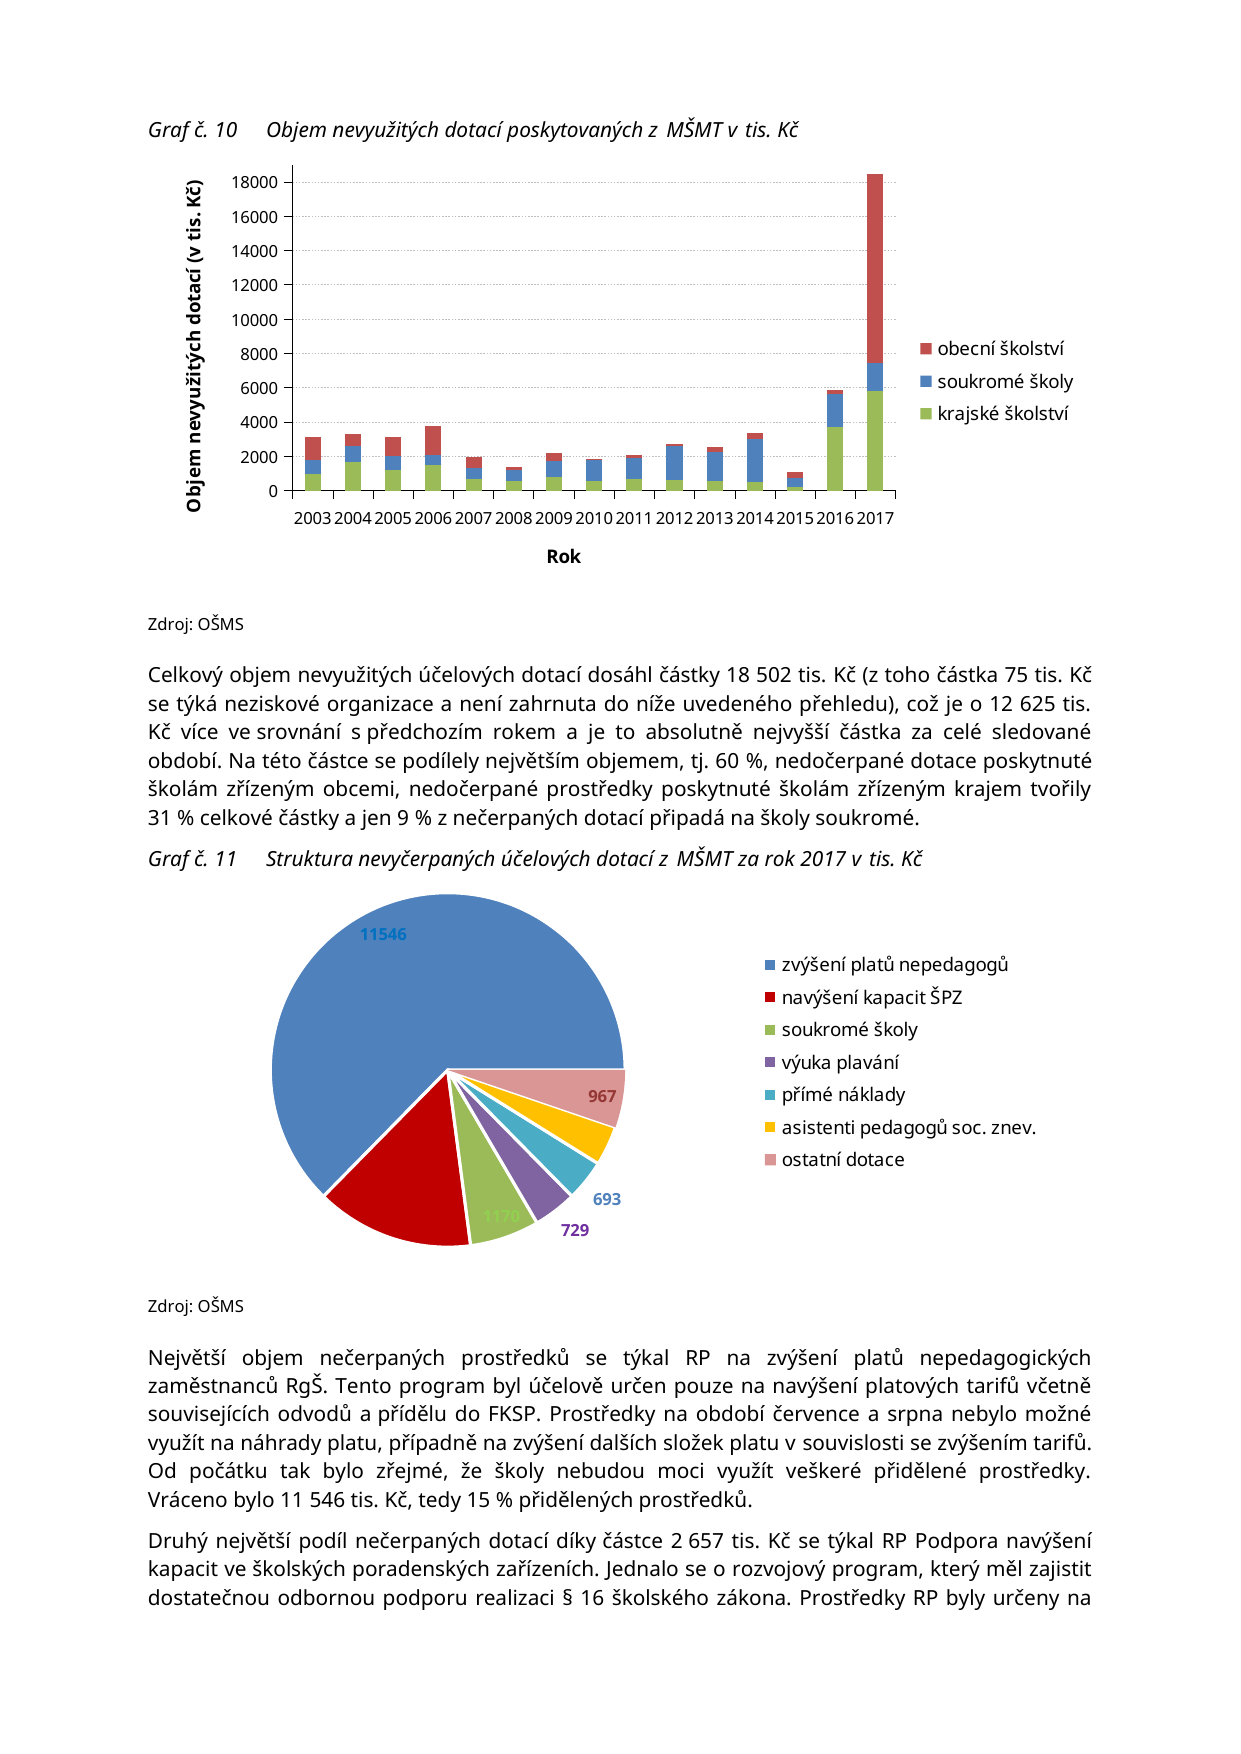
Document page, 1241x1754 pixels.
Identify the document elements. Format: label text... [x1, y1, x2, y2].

text Zdroj: OŠMS [148, 613, 1092, 636]
text Druhý největší podíl nečerpaných dotací díky částce 2 657 tis. Kč se týkal RP Podpora navýšení kapacit ve školských poradenských zařízeních. Jednalo se o rozvojový program, který měl zajistit dostatečnou odbornou podporu realizaci § 16 školského zákona. Prostředky RP byly určeny na [148, 1526, 1092, 1611]
list Struktura nevyčerpaných účelových dotací z MŠMT za rok 2017 v tis. Kč [148, 844, 1092, 872]
list Objem nevyužitých dotací poskytovaných z MŠMT v tis. Kč [148, 115, 1092, 143]
text Celkový objem nevyužitých účelových dotací dosáhl částky 18 502 tis. Kč (z toho částka 75 tis. Kč se týká neziskové organizace a není zahrnuta do níže uvedeného přehledu), což je o 12 625 tis. Kč více ve srovnání s předchozím rokem a je to absolutně nejvyšší částka za celé sledované období. Na této částce se podílely největším objemem, tj. 60 %, nedočerpané dotace poskytnuté školám zřízeným obcemi, nedočerpané prostředky poskytnuté školám zřízeným krajem tvořily 31 % celkové částky a jen 9 % z nečerpaných dotací připadá na školy soukromé. [148, 661, 1092, 831]
text Největší objem nečerpaných prostředků se týkal RP na zvýšení platů nepedagogických zaměstnanců RgŠ. Tento program byl účelově určen pouze na navýšení platových tarifů včetně souvisejících odvodů a přídělu do FKSP. Prostředky na období července a srpna nebylo možné využít na náhrady platu, případně na zvýšení dalších složek platu v souvislosti se zvýšením tarifů. Od počátku tak bylo zřejmé, že školy nebudou moci využít veškeré přidělené prostředky. Vráceno bylo 11 546 tis. Kč, tedy 15 % přidělených prostředků. [148, 1343, 1092, 1513]
text Zdroj: OŠMS [148, 1295, 1092, 1318]
